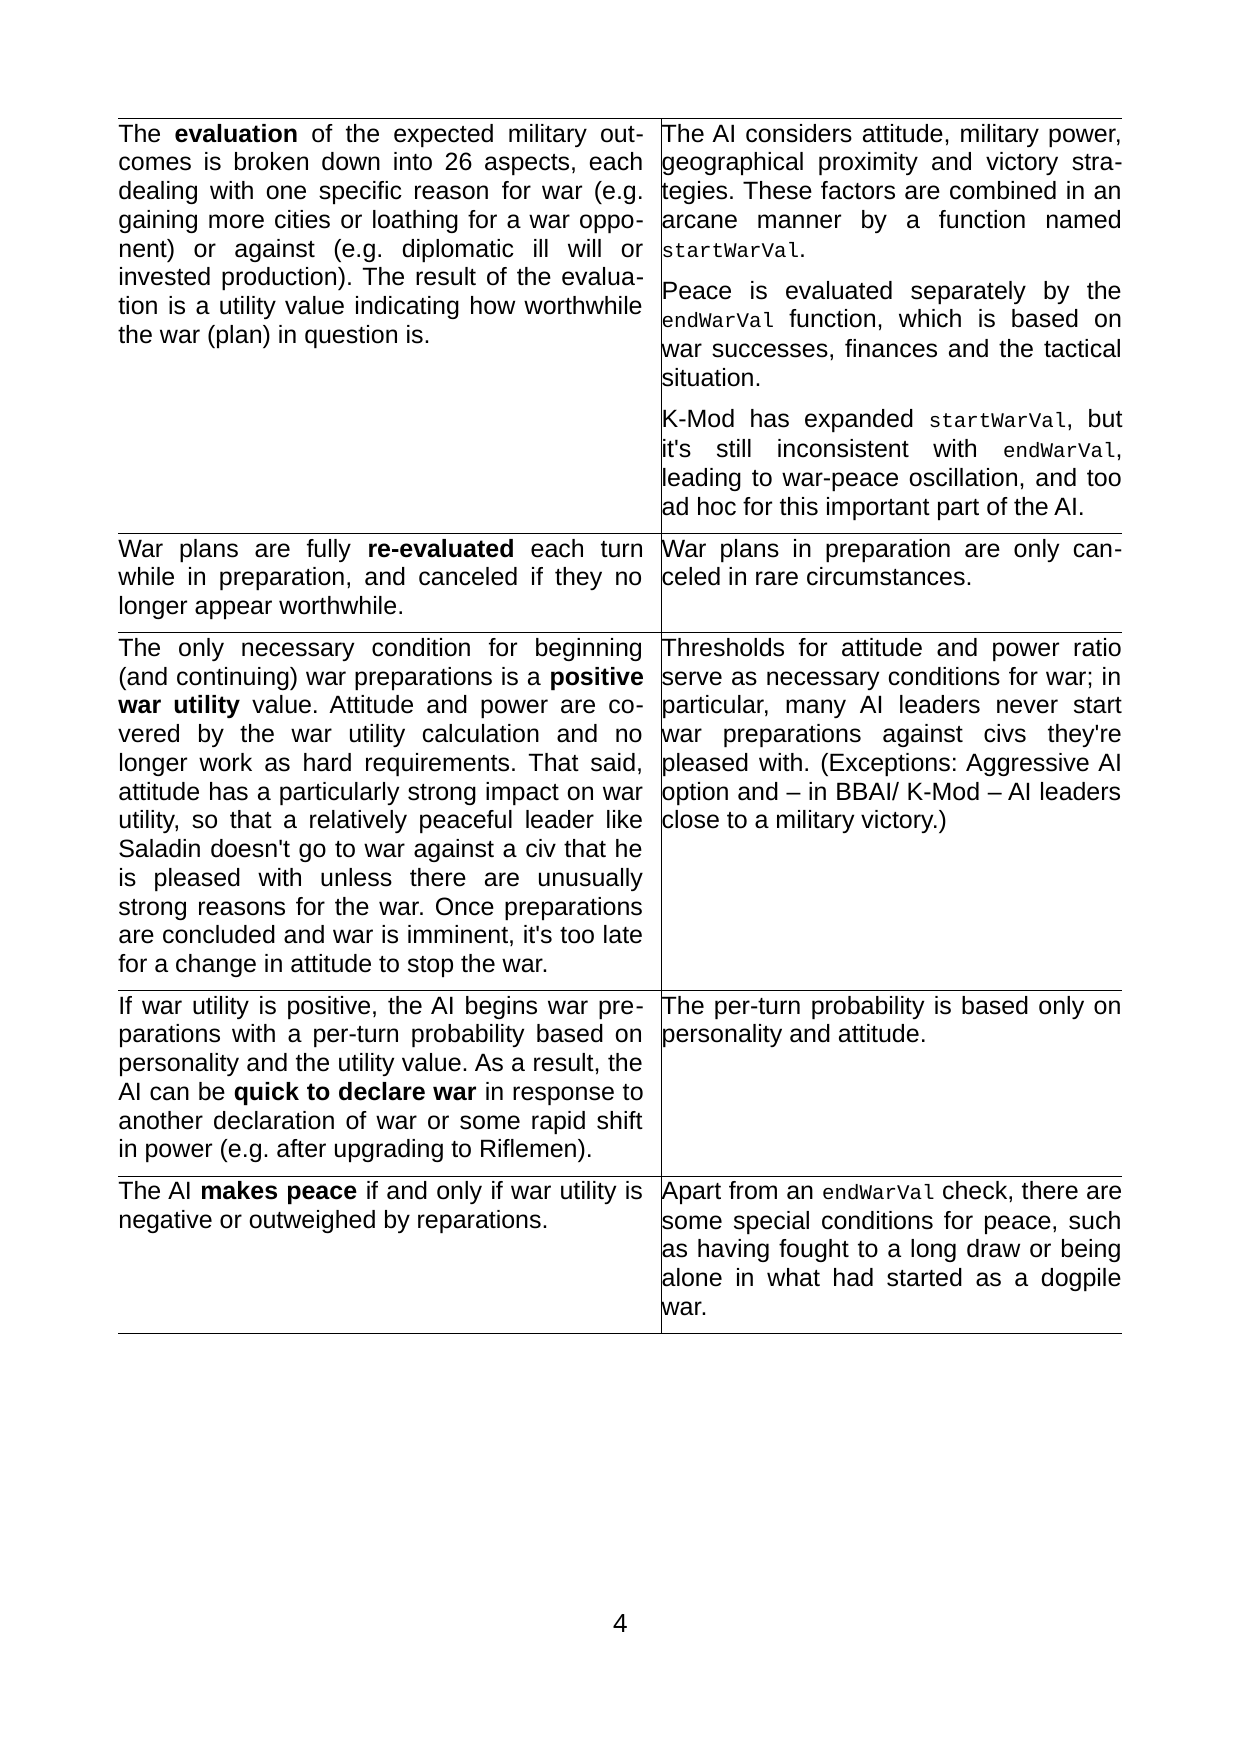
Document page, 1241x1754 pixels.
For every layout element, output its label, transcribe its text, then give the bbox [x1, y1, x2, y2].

table_cell War plans in preparation are only can­celed in rare circumstances. [662, 534, 1122, 632]
table_cell Thresholds for attitude and power ratio serve as necessary conditions for war; in particular, many AI leaders never start war preparations against civs they're pleased with. (Exceptions: Aggressive AI option and – in BBAI/ K-Mod – AI leaders close to a military victory.) [662, 633, 1122, 990]
table_cell War plans are fully re-evaluated each turn while in preparation, and canceled if they no longer appear worthwhile. [118, 534, 661, 632]
table_cell The evaluation of the expected military out­comes is broken down into 26 aspects, each dealing with one specific reason for war (e.g. gaining more cities or loathing for a war oppo­nent) or against (e.g. diplomatic ill will or invested production). The result of the evalua­tion is a utility value indicating how worthwhile the war (plan) in question is. [118, 119, 661, 533]
table_cell If war utility is positive, the AI begins war pre­parations with a per-turn probability based on personality and the utility value. As a result, the AI can be quick to declare war in response to another declaration of war or some rapid shift in power (e.g. after upgrading to Riflemen). [118, 991, 661, 1176]
table_cell The AI considers attitude, military power, geographical proximity and victory stra­tegies. These factors are combined in an arcane manner by a function named startWarVal. Peace is evaluated separately by the endWarVal function, which is based on war successes, finances and the tactical situation. K-Mod has expanded startWarVal, but it's still inconsistent with endWarVal, leading to war-peace oscillation, and too ad hoc for this important part of the AI. [662, 119, 1122, 533]
table_cell Apart from an endWarVal check, there are some special conditions for peace, such as having fought to a long draw or being alone in what had started as a dogpile war. [662, 1177, 1122, 1333]
table_cell The per-turn probability is based only on personality and attitude. [662, 991, 1122, 1176]
table_cell The AI makes peace if and only if war utility is negative or outweighed by reparations. [118, 1177, 661, 1333]
table_cell The only necessary condition for beginning (and continuing) war preparations is a positive war utility value. Attitude and power are co­vered by the war utility calculation and no longer work as hard requirements. That said, attitude has a particularly strong impact on war utility, so that a relatively peaceful leader like Saladin doesn't go to war against a civ that he is pleased with unless there are unusually strong reasons for the war. Once preparations are concluded and war is imminent, it's too late for a change in attitude to stop the war. [118, 633, 661, 990]
